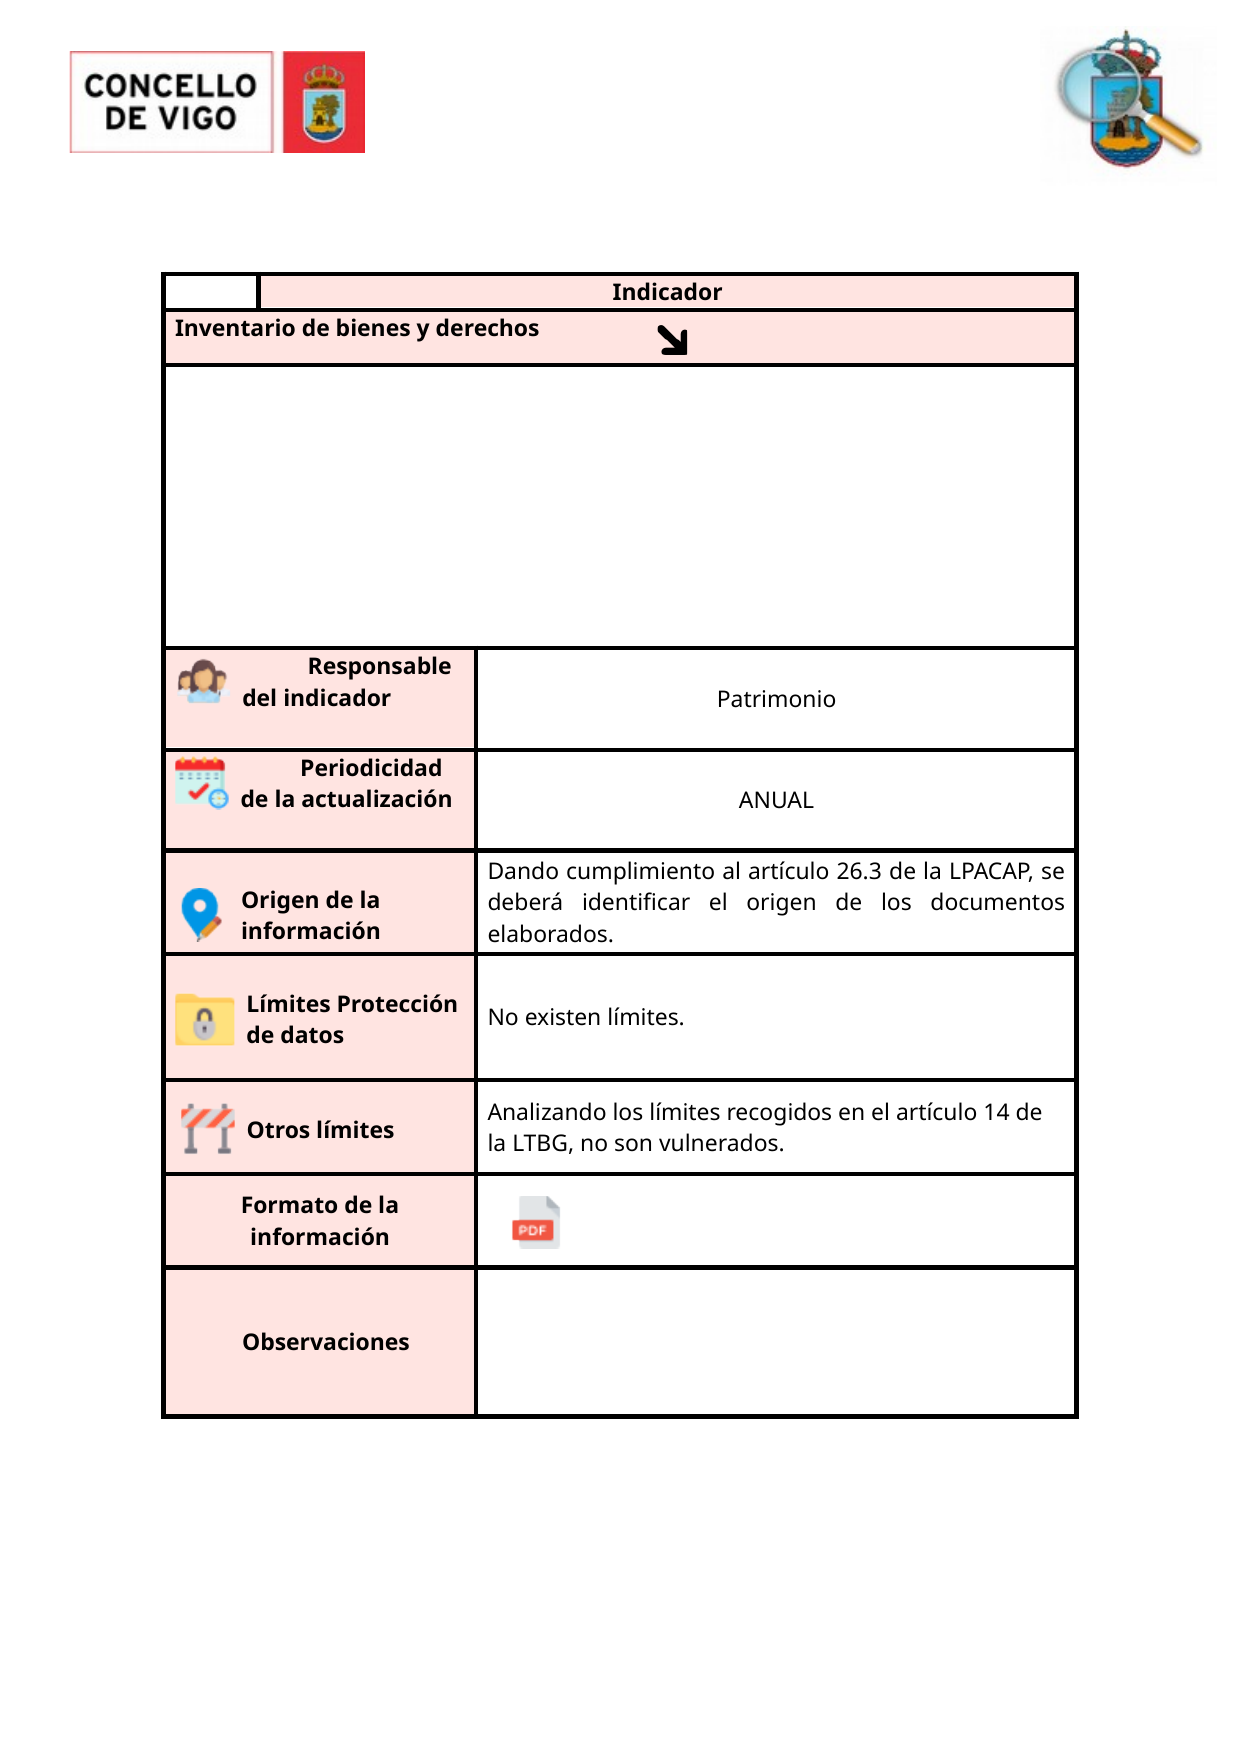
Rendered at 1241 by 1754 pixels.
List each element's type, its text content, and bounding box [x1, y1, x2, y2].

table_cell Dando cumplimiento al artículo 26.3 de la LPACAP, se deberá identificar el origen de los documentos elaborados. [478, 853, 1074, 952]
table_cell No existen límites. [478, 956, 1074, 1078]
table_cell [166, 367, 1074, 646]
picture [1040, 26, 1218, 186]
table_cell Periodicidad de la actualización [166, 752, 474, 848]
table_cell Origen de la información [166, 853, 474, 952]
picture [510, 1196, 563, 1249]
picture [177, 655, 231, 709]
table_cell Responsable del indicador [166, 650, 474, 747]
picture [69, 51, 365, 153]
picture [175, 888, 229, 942]
table_cell [478, 1176, 1074, 1265]
table_cell Inventario de bienes y derechos [166, 312, 1074, 363]
table_cell Límites Protección de datos [166, 956, 474, 1078]
table_cell Formato de la información [166, 1176, 474, 1265]
table_header Indicador [261, 276, 1074, 307]
picture [175, 990, 235, 1050]
table_cell ANUAL [478, 752, 1074, 848]
table_cell Patrimonio [478, 650, 1074, 747]
table_cell Observaciones [166, 1270, 474, 1414]
table_cell Otros límites [166, 1082, 474, 1171]
table_header [166, 276, 256, 307]
table_cell Analizando los límites recogidos en el artículo 14 de la LTBG, no son vulnerados. [478, 1082, 1074, 1171]
picture [657, 325, 688, 355]
picture [175, 756, 229, 810]
picture [181, 1102, 235, 1156]
picture [193, 900, 207, 912]
table_cell [478, 1270, 1074, 1414]
